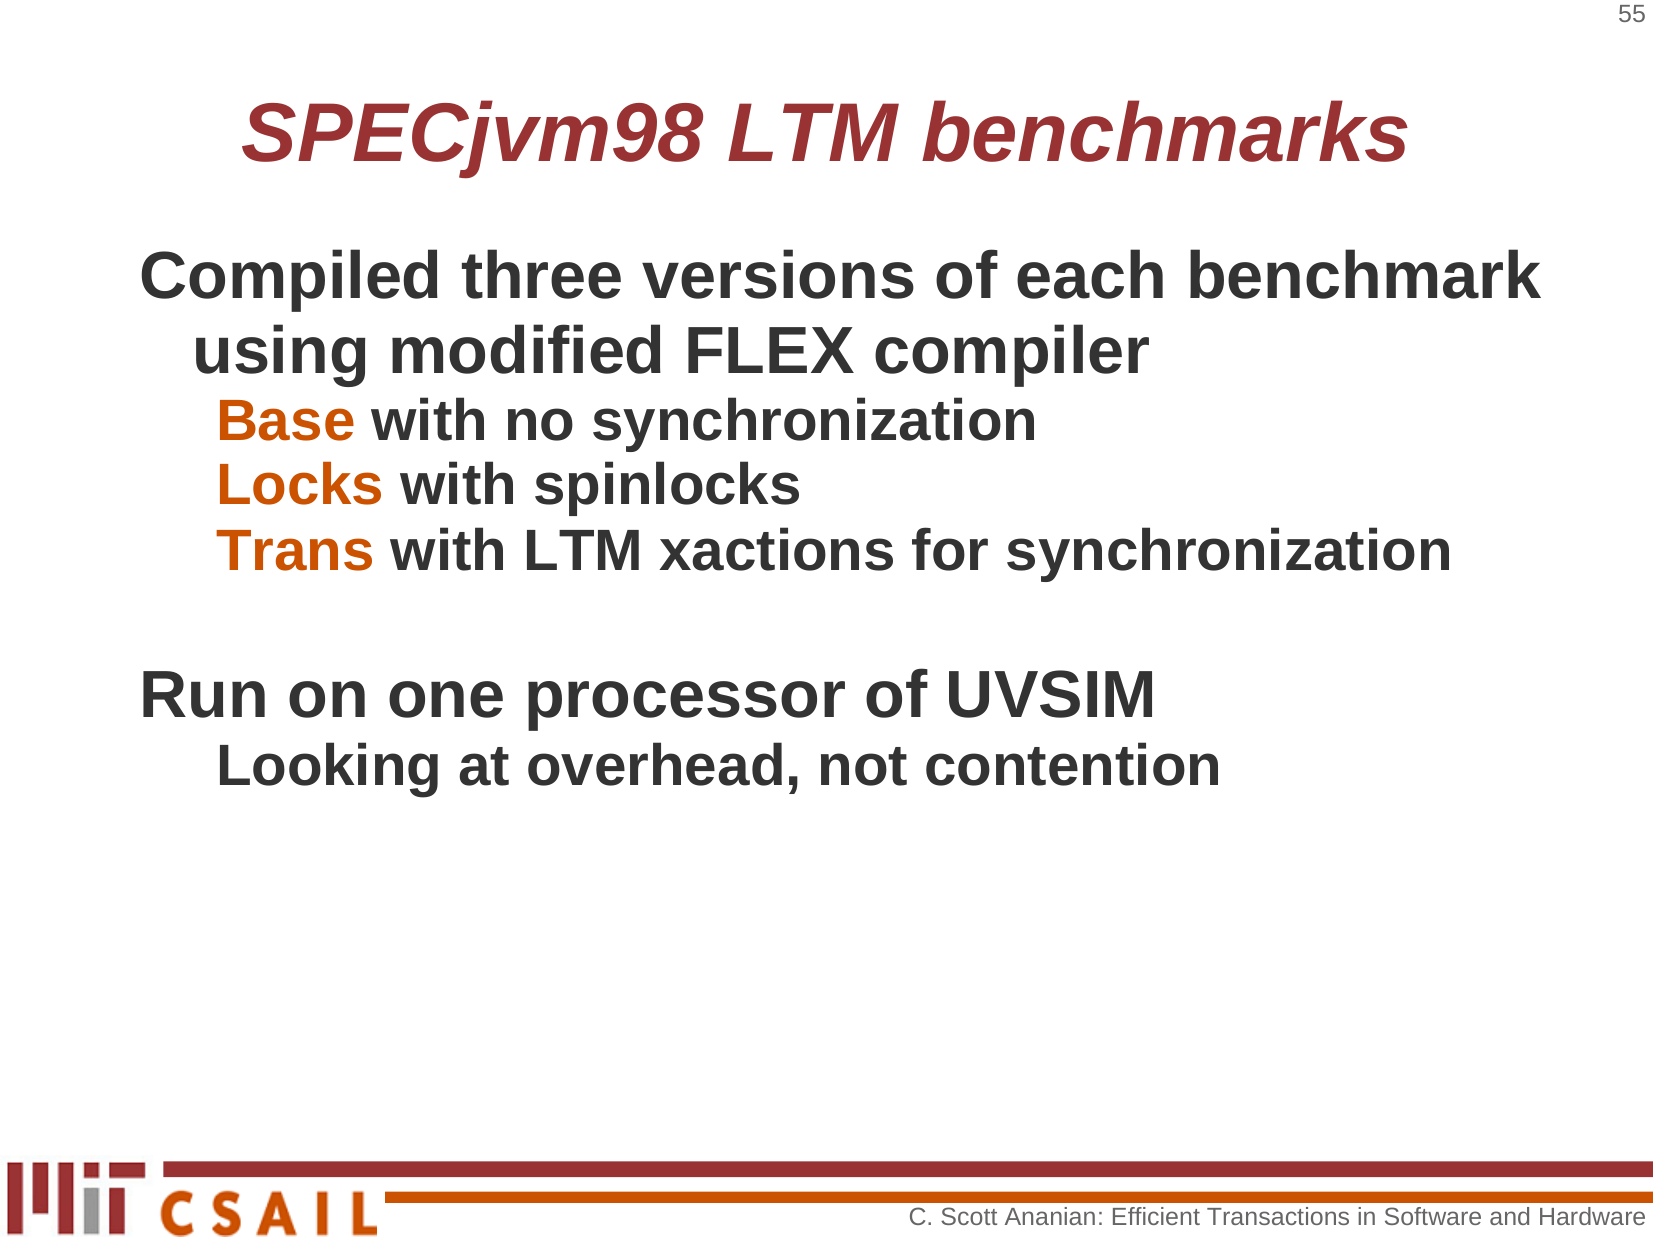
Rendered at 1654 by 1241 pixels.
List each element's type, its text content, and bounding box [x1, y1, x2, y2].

title SPECjvm98 LTM benchmarks [52, 28, 1601, 237]
picture [0, 1155, 377, 1237]
list Compiled three versions of each benchmark using modified FLEX compiler Base with no synchronization Locks with spinlocks Trans with LTM xactions for synchronization Run on one processor of UVSIM Looking at overhead, not contention [121, 237, 1561, 1133]
